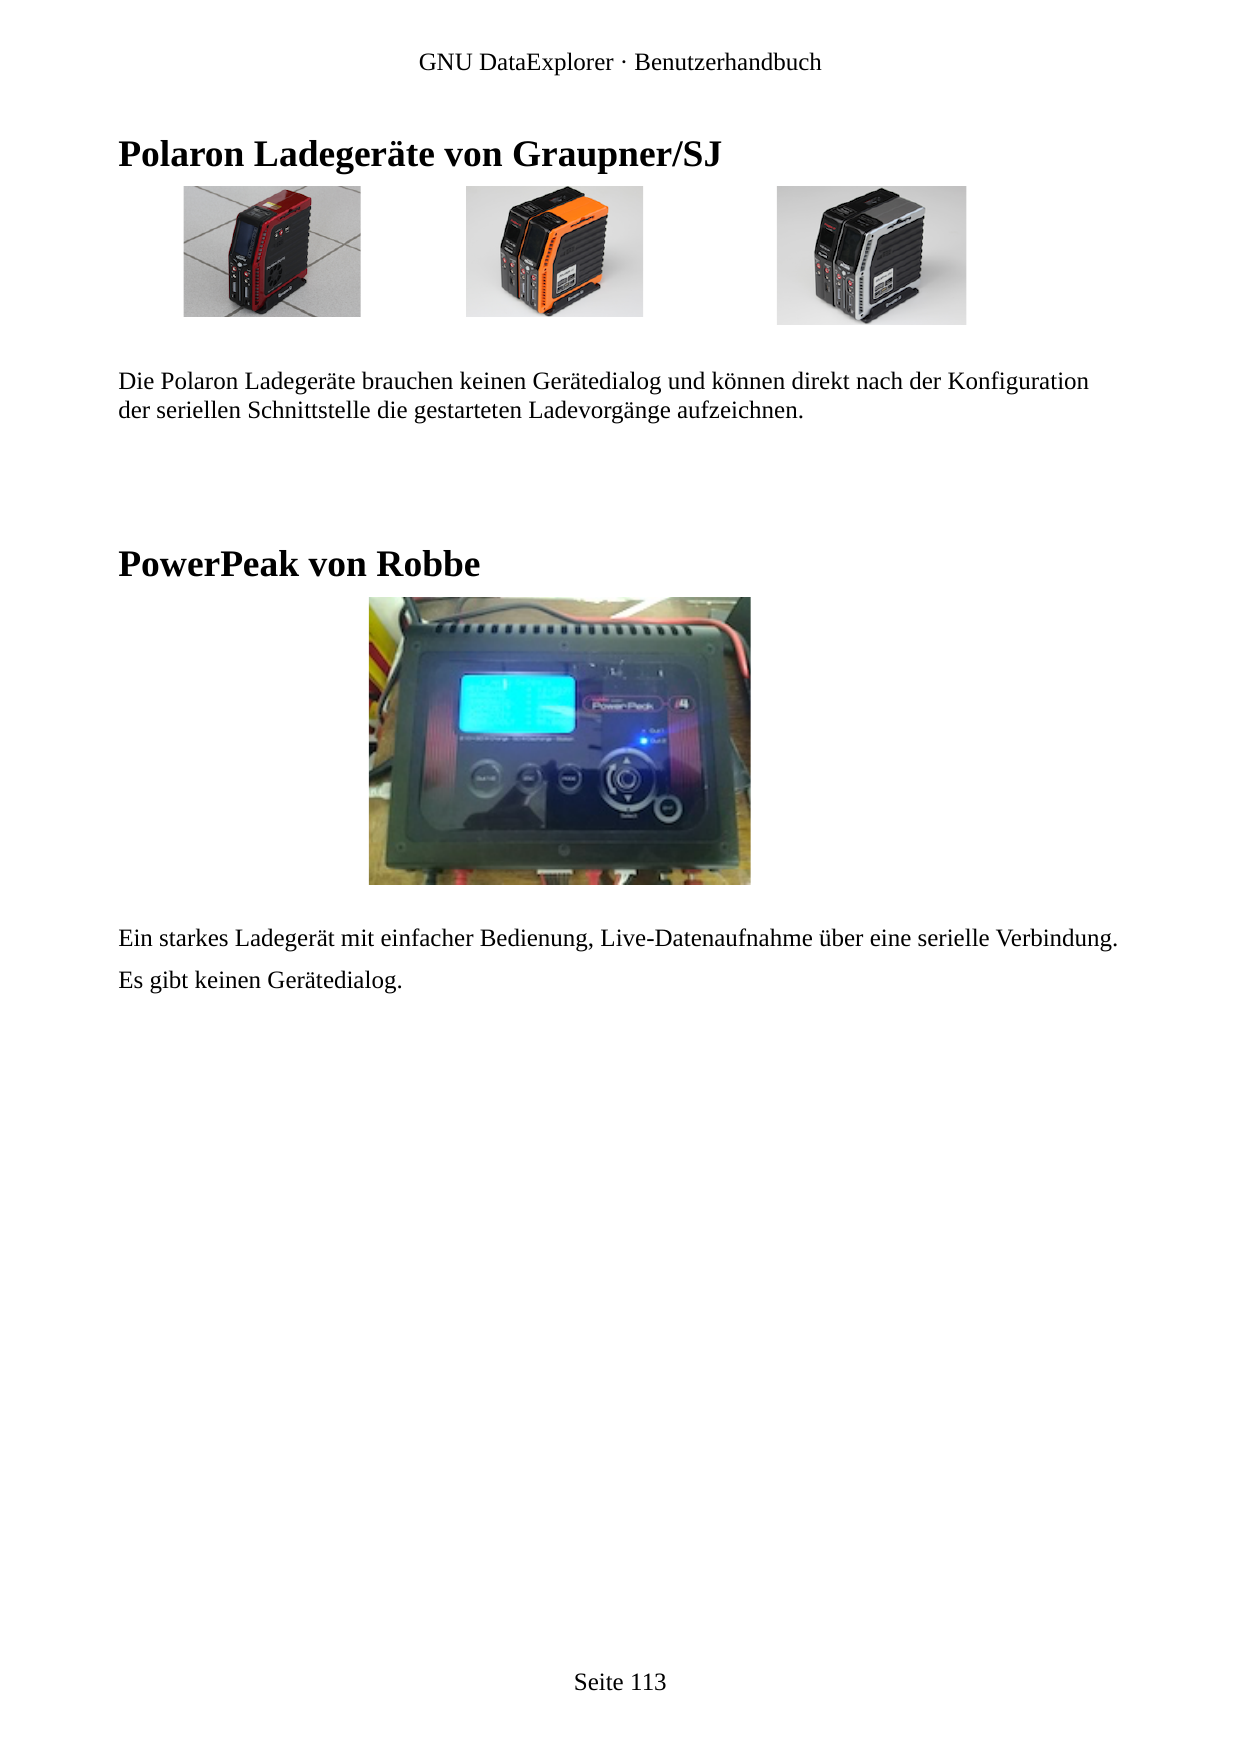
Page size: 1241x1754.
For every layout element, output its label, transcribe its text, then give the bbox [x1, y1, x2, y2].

subtitle PowerPeak von Robbe [118, 542, 1122, 628]
picture [466, 186, 644, 317]
subtitle Polaron Ladegeräte von Graupner/SJ [118, 131, 1122, 174]
picture [776, 186, 967, 325]
text Ein starkes Ladegerät mit einfacher Bedienung, Live-Datenaufnahme über eine serielle Verbindung. [118, 923, 1122, 952]
picture [183, 186, 361, 317]
text Es gibt keinen Gerätedialog. [118, 965, 1122, 993]
text Die Polaron Ladegeräte brauchen keinen Gerätedialog und können direkt nach der Konfiguration der seriellen Schnittstelle die gestarteten Ladevorgänge aufzeichnen. [118, 366, 1122, 423]
picture [368, 597, 751, 885]
